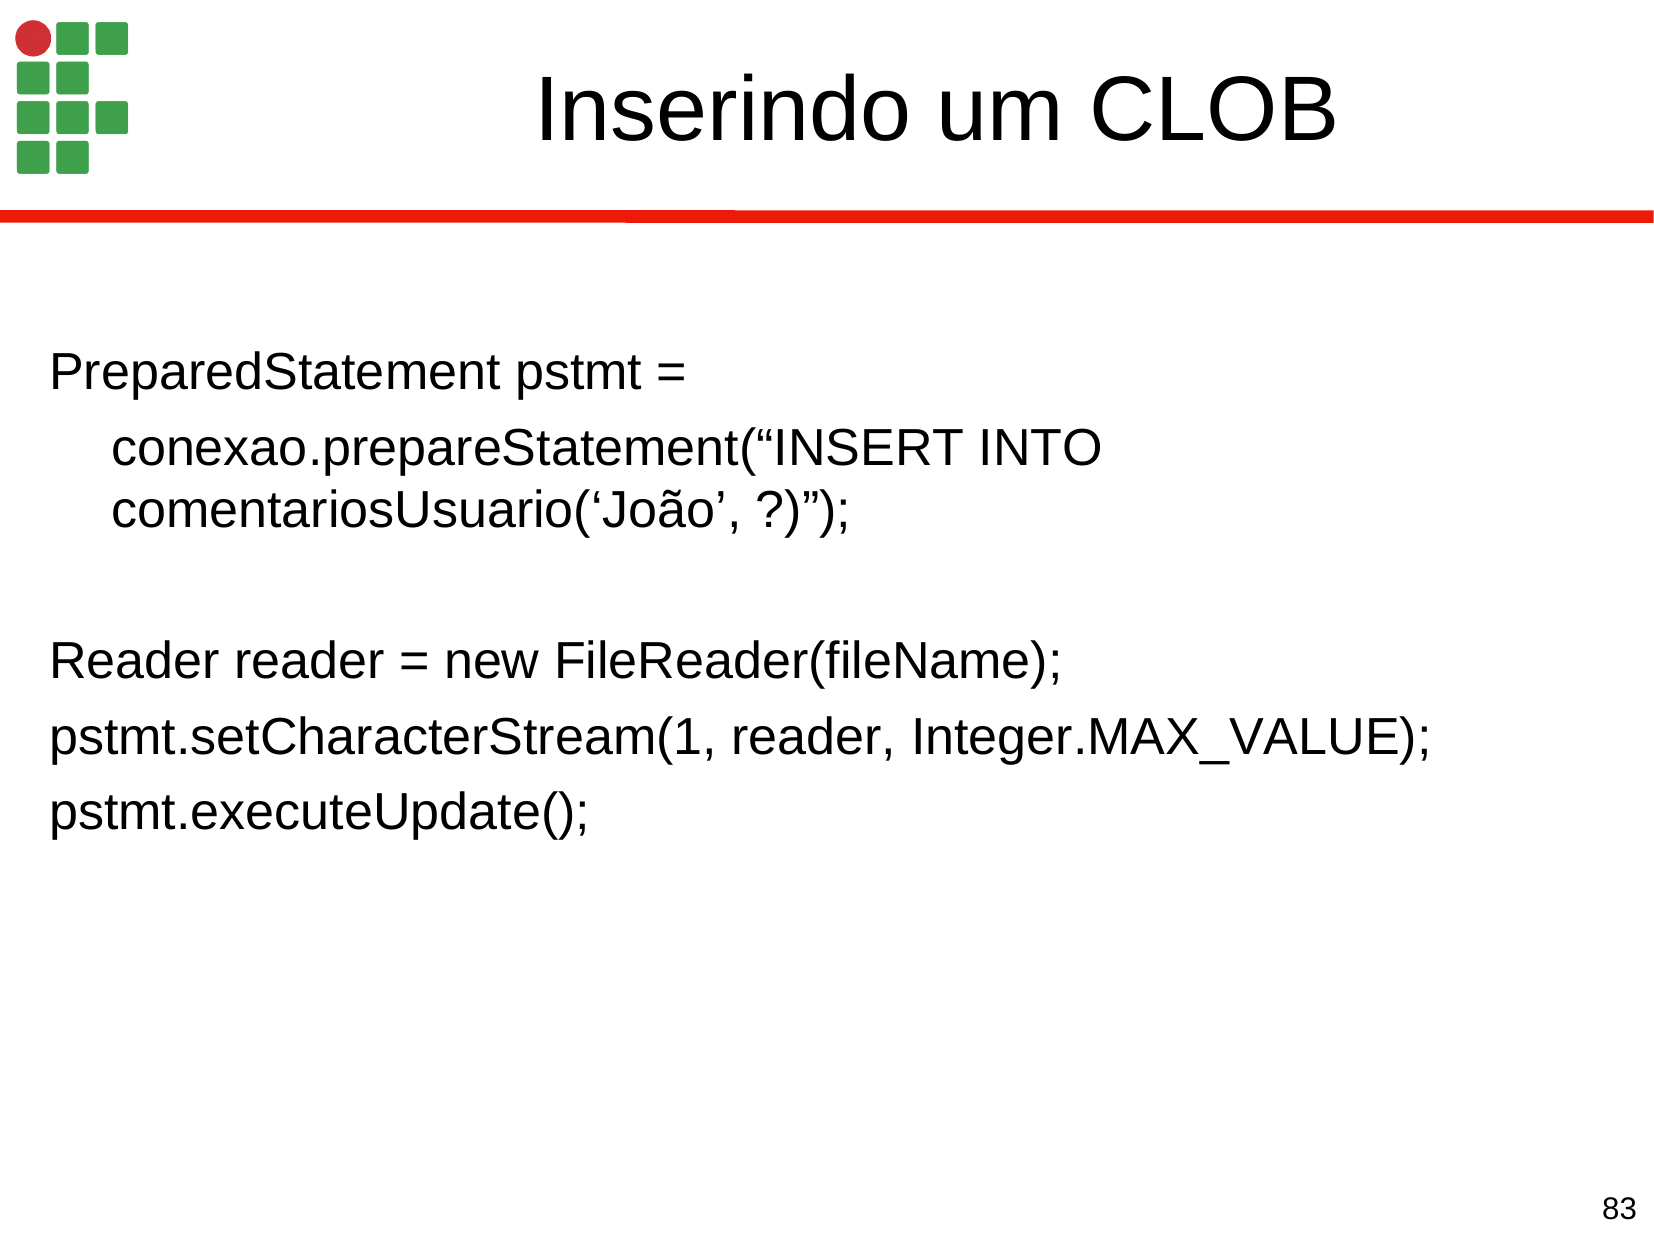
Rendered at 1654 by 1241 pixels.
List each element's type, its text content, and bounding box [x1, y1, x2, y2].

text_box [1185, 1179, 1654, 1220]
picture [14, 16, 130, 178]
text_box Inserindo um CLOB [253, 0, 1622, 207]
text_box PreparedStatement pstmt = conexao.prepareStatement(“INSERT INTO comentariosUsuario(‘João’, ?)”); Reader reader = new FileReader(fileName); pstmt.setCharacterStream(1, reader, Integer.MAX_VALUE); pstmt.executeUpdate(); [32, 253, 1654, 1205]
